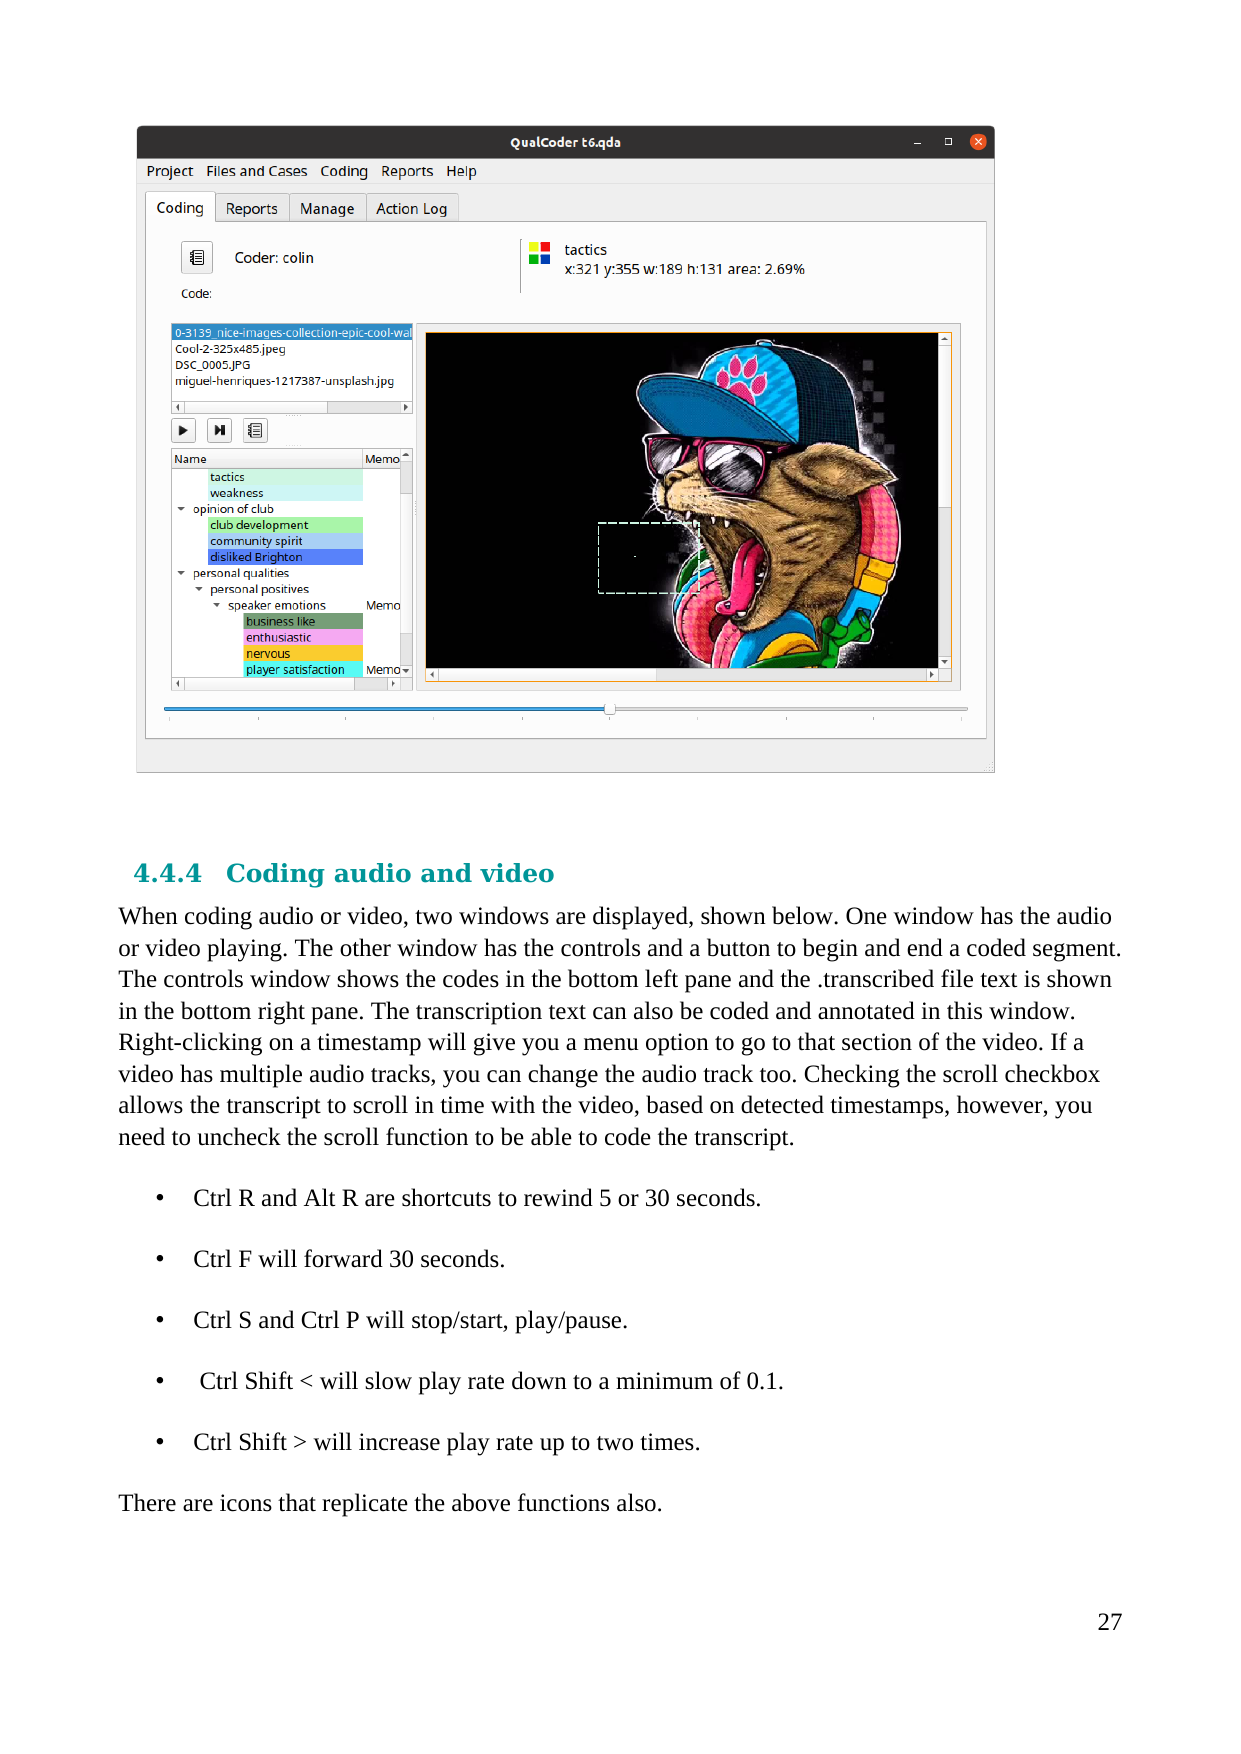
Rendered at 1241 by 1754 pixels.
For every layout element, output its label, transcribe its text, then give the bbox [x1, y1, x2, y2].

picture [128, 118, 1003, 781]
list Ctrl F will forward 30 seconds. [156, 1244, 1122, 1273]
list Ctrl Shift < will slow play rate down to a minimum of 0.1. [156, 1366, 1122, 1395]
list Ctrl S and Ctrl P will stop/start, play/pause. [156, 1305, 1122, 1334]
text When coding audio or video, two windows are displayed, shown below. One window has the audio or video playing. The other window has the controls and a button to begin and end a coded segment. The controls window shows the codes in the bottom left pane and the .transcribed file text is shown in the bottom right pane. The transcription text can also be coded and annotated in this window. Right-clicking on a timestamp will give you a menu option to go to that section of the video. If a video has multiple audio tracks, you can change the audio track too. Checking the scroll checkbox allows the transcript to scroll in time with the video, based on detected timestamps, however, you need to uncheck the scroll function to be able to code the transcript. [118, 901, 1122, 1151]
subtitle Coding audio and video [124, 859, 1122, 888]
list Ctrl R and Alt R are shortcuts to rewind 5 or 30 seconds. [156, 1183, 1122, 1212]
list Ctrl Shift > will increase play rate up to two times. [156, 1427, 1122, 1456]
text There are icons that replicate the above functions also. [118, 1488, 1122, 1517]
